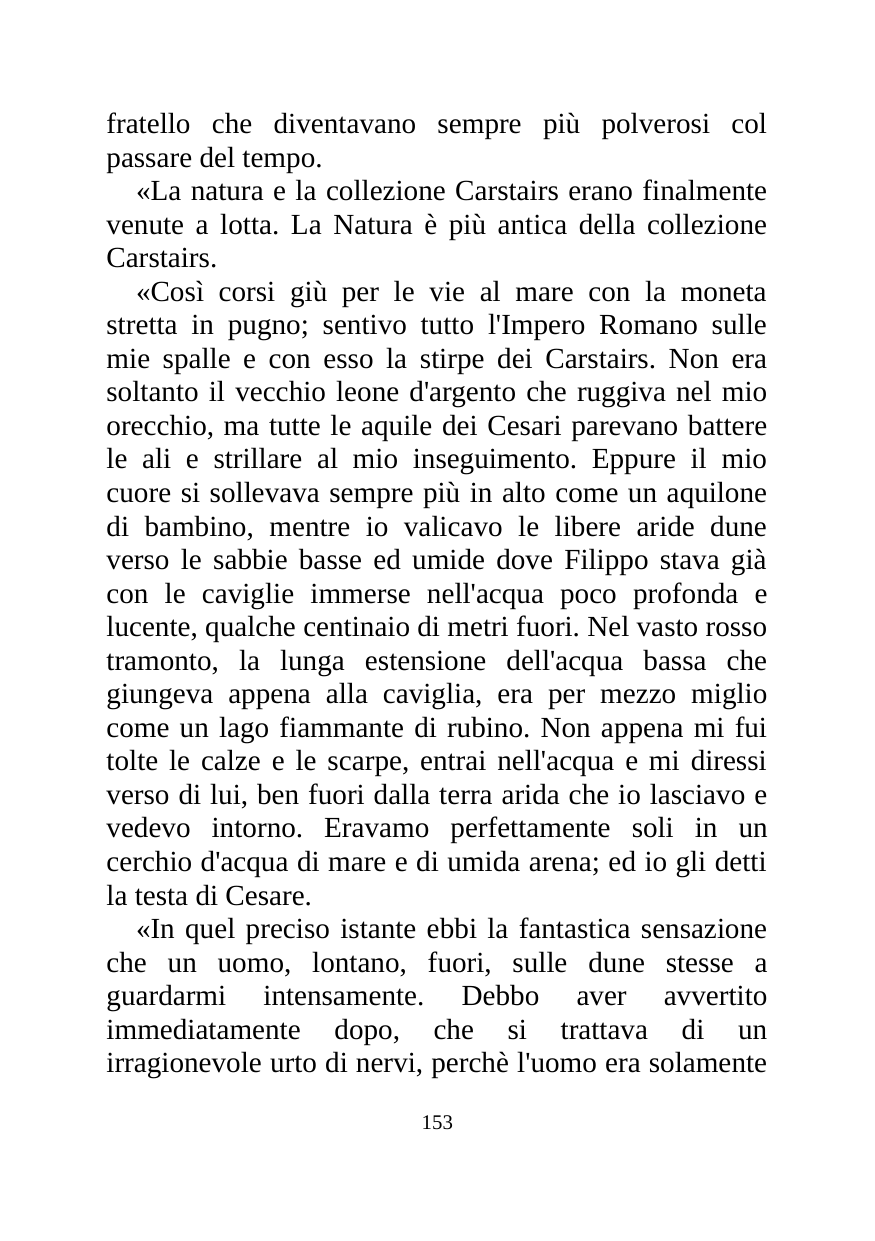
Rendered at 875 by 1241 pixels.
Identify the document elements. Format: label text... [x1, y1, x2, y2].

text «La natura e la collezione Carstairs erano finalmente venute a lotta. La Natura è più antica della collezione Carstairs. [106, 173, 768, 274]
text «In quel preciso istante ebbi la fantastica sensazione che un uomo, lontano, fuori, sulle dune stesse a guardarmi intensamente. Debbo aver avvertito immediatamente dopo, che si trattava di un irragionevole urto di nervi, perchè l'uomo era solamente [106, 911, 768, 1079]
text fratello che diventavano sempre più polverosi col passare del tempo. [106, 106, 768, 173]
text «Così corsi giù per le vie al mare con la moneta stretta in pugno; sentivo tutto l'Impero Romano sulle mie spalle e con esso la stirpe dei Carstairs. Non era soltanto il vecchio leone d'argento che ruggiva nel mio orecchio, ma tutte le aquile dei Cesari parevano battere le ali e strillare al mio inseguimento. Eppure il mio cuore si sollevava sempre più in alto come un aquilone di bambino, mentre io valicavo le libere aride dune verso le sabbie basse ed umide dove Filippo stava già con le caviglie immerse nell'acqua poco profonda e lucente, qualche centinaio di metri fuori. Nel vasto rosso tramonto, la lunga estensione dell'acqua bassa che giungeva appena alla caviglia, era per mezzo miglio come un lago fiammante di rubino. Non appena mi fui tolte le calze e le scarpe, entrai nell'acqua e mi diressi verso di lui, ben fuori dalla terra arida che io lasciavo e vedevo intorno. Eravamo perfettamente soli in un cerchio d'acqua di mare e di umida arena; ed io gli detti la testa di Cesare. [106, 274, 768, 911]
